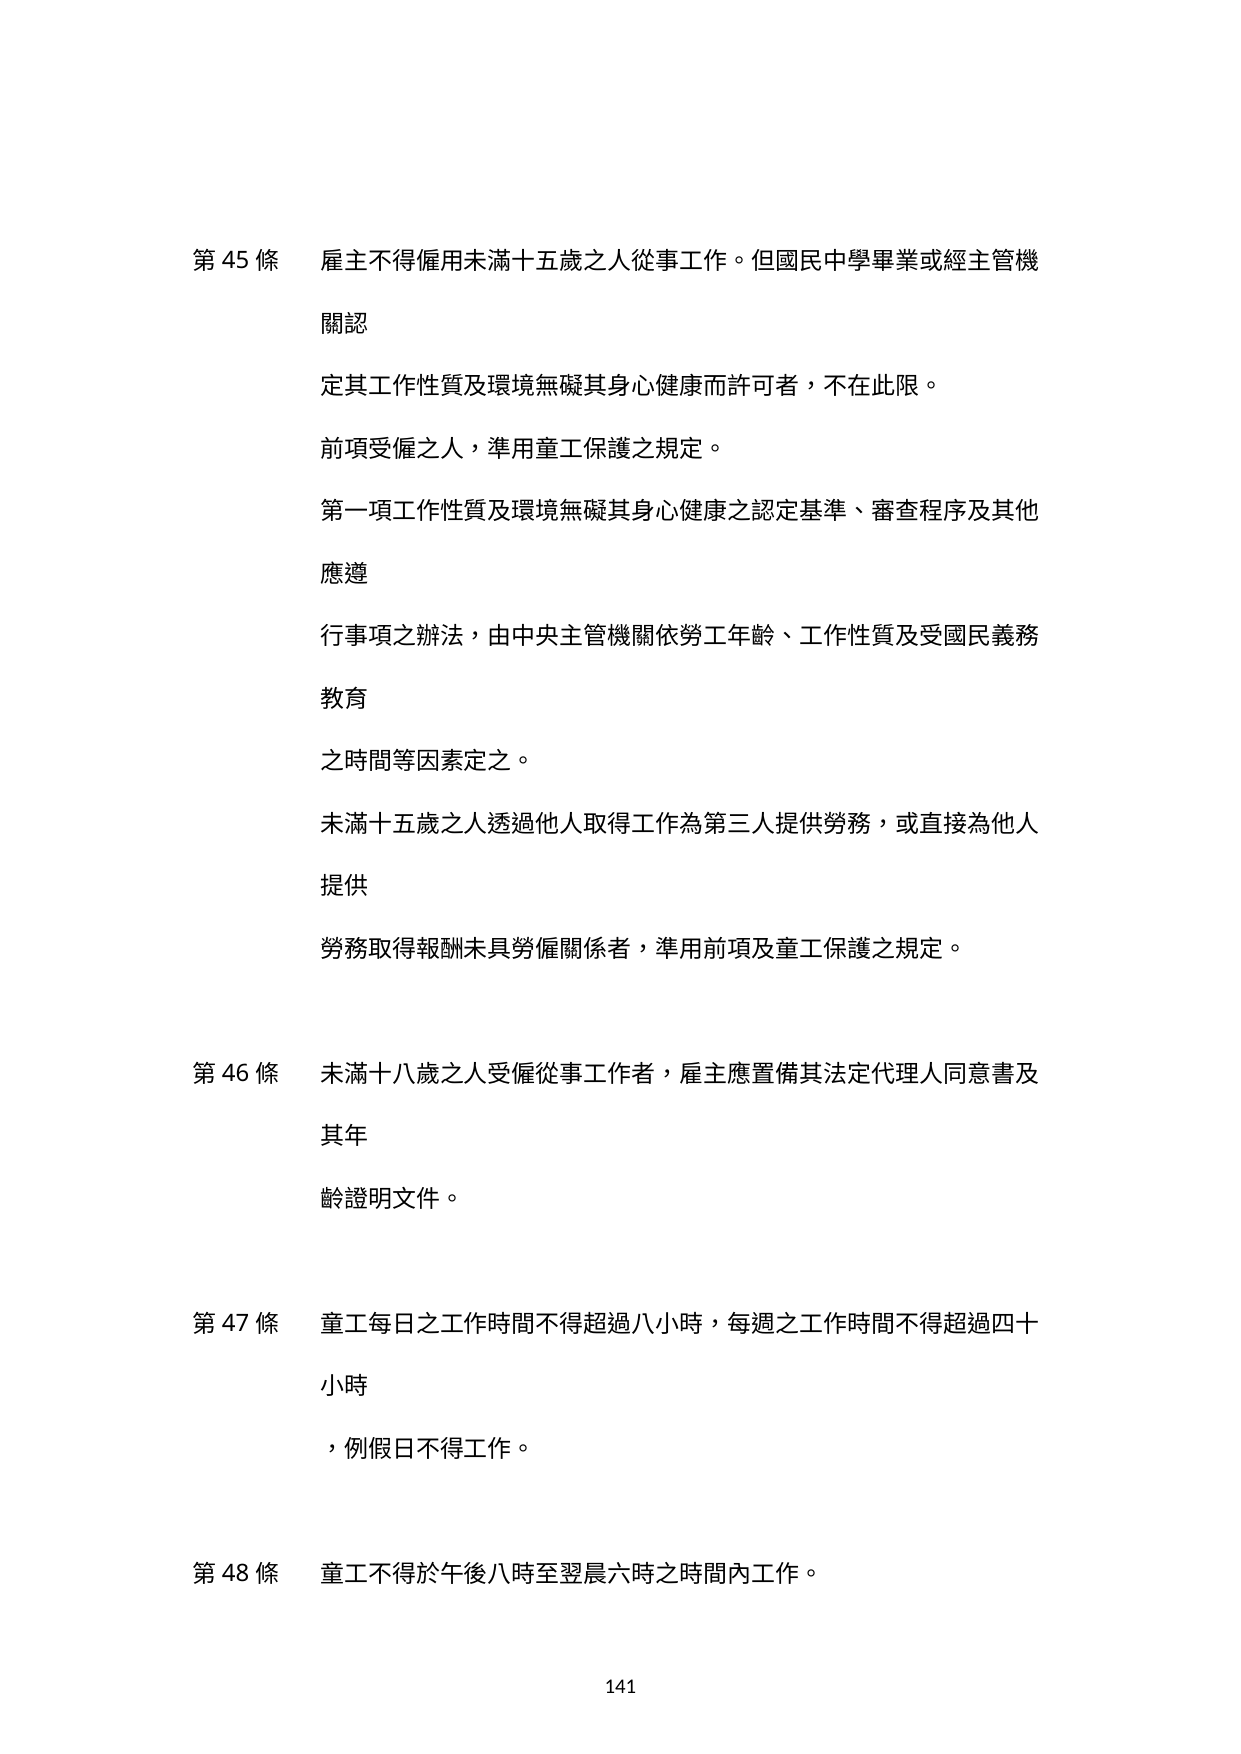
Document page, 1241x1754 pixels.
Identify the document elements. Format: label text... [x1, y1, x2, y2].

table_cell 雇主不得僱用未滿十五歲之人從事工作。但國民中學畢業或經主管機關認 定其工作性質及環境無礙其身心健康而許可者，不在此限。 前項受僱之人，準用童工保護之規定。 第一項工作性質及環境無礙其身心健康之認定基準、審查程序及其他應遵 行事項之辦法，由中央主管機關依勞工年齡、工作性質及受國民義務教育 之時間等因素定之。 未滿十五歲之人透過他人取得工作為第三人提供勞務，或直接為他人提供 勞務取得報酬未具勞僱關係者，準用前項及童工保護之規定。 [315, 155, 1053, 972]
table_cell [302, 972, 315, 1222]
table_cell 第 48 條 [188, 1472, 302, 1597]
table_cell 第 46 條 [188, 972, 302, 1222]
table_cell 未滿十八歲之人受僱從事工作者，雇主應置備其法定代理人同意書及其年 齡證明文件。 [315, 972, 1053, 1222]
table_cell 第 47 條 [188, 1222, 302, 1472]
table_cell [302, 1472, 315, 1597]
table_cell [302, 155, 315, 972]
table_cell 童工每日之工作時間不得超過八小時，每週之工作時間不得超過四十小時 ，例假日不得工作。 [315, 1222, 1053, 1472]
table_cell 童工不得於午後八時至翌晨六時之時間內工作。 [315, 1472, 1053, 1597]
table_cell [302, 1222, 315, 1472]
table_cell 第 45 條 [188, 155, 302, 972]
